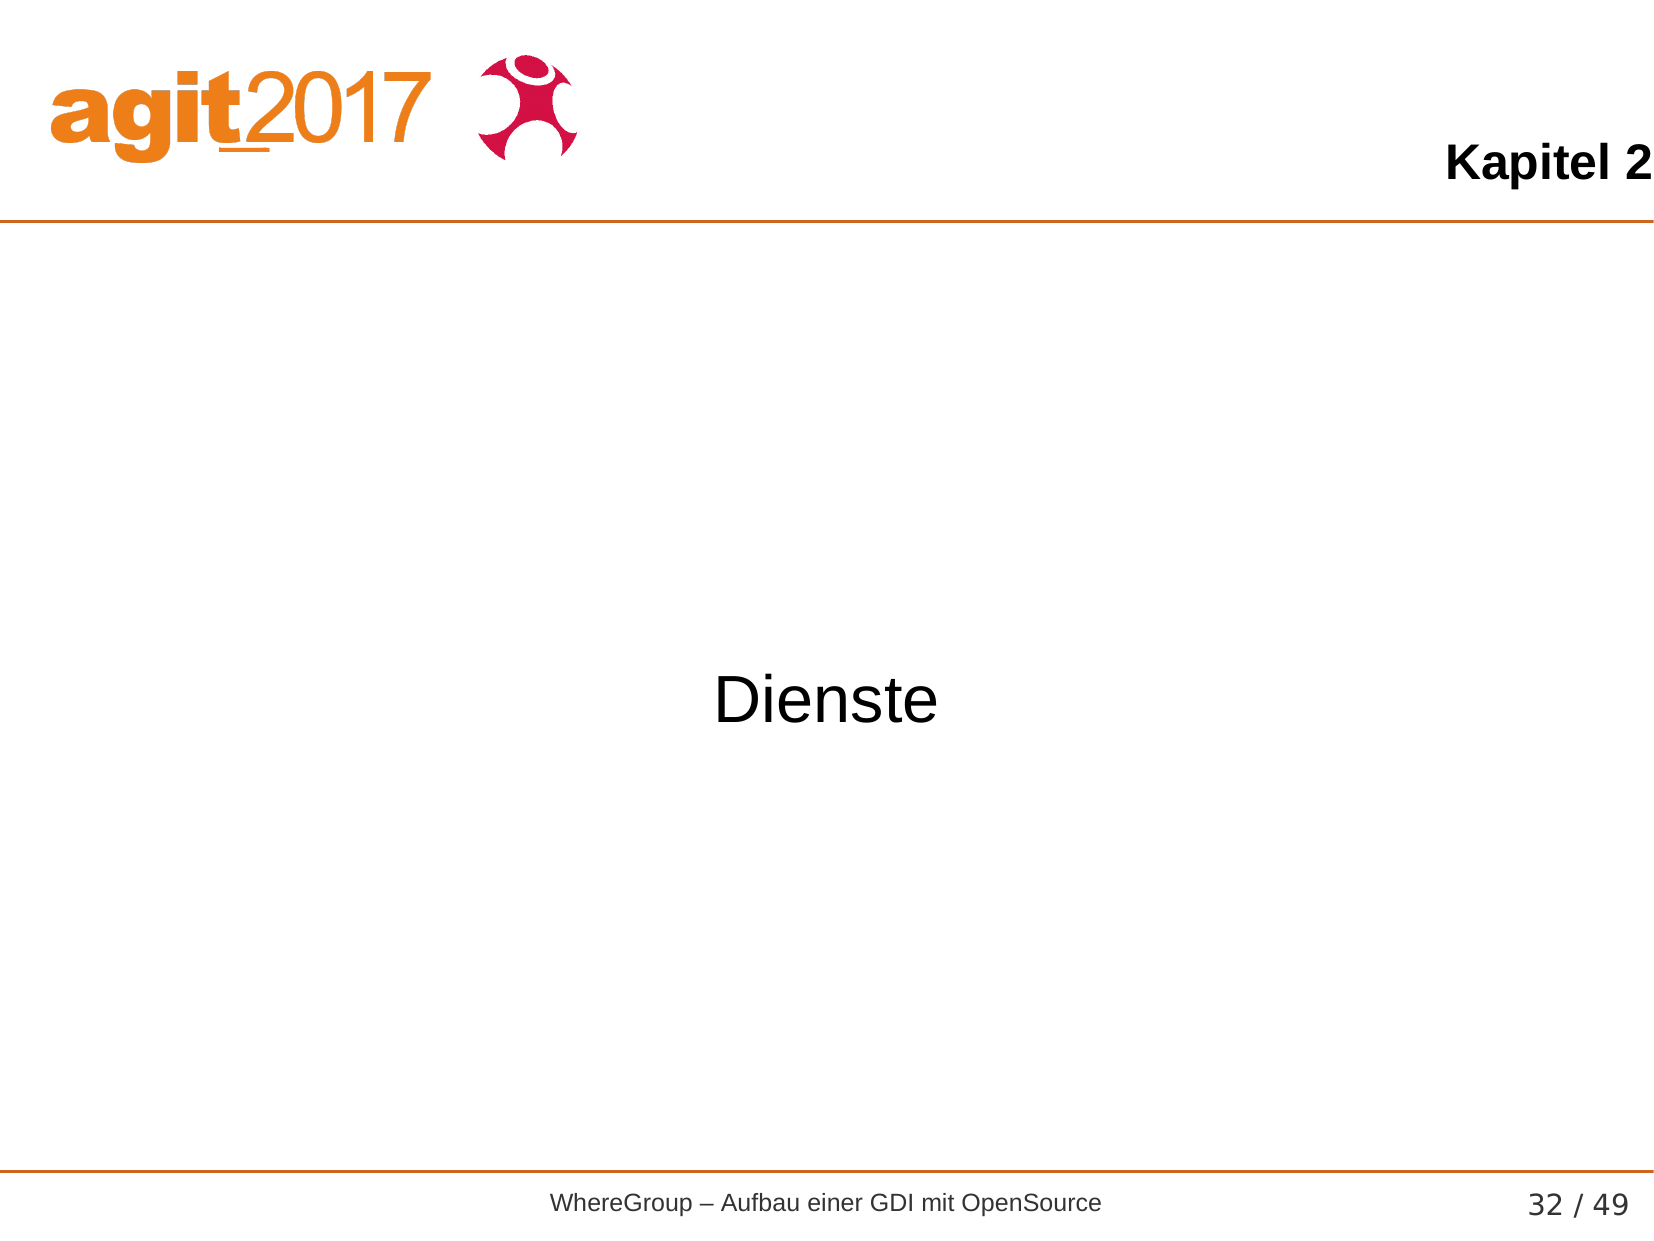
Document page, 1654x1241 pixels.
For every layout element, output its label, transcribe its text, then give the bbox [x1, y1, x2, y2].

subtitle Dienste [82, 290, 1571, 1109]
title Kapitel 2 [265, 118, 1654, 207]
picture [47, 47, 435, 166]
